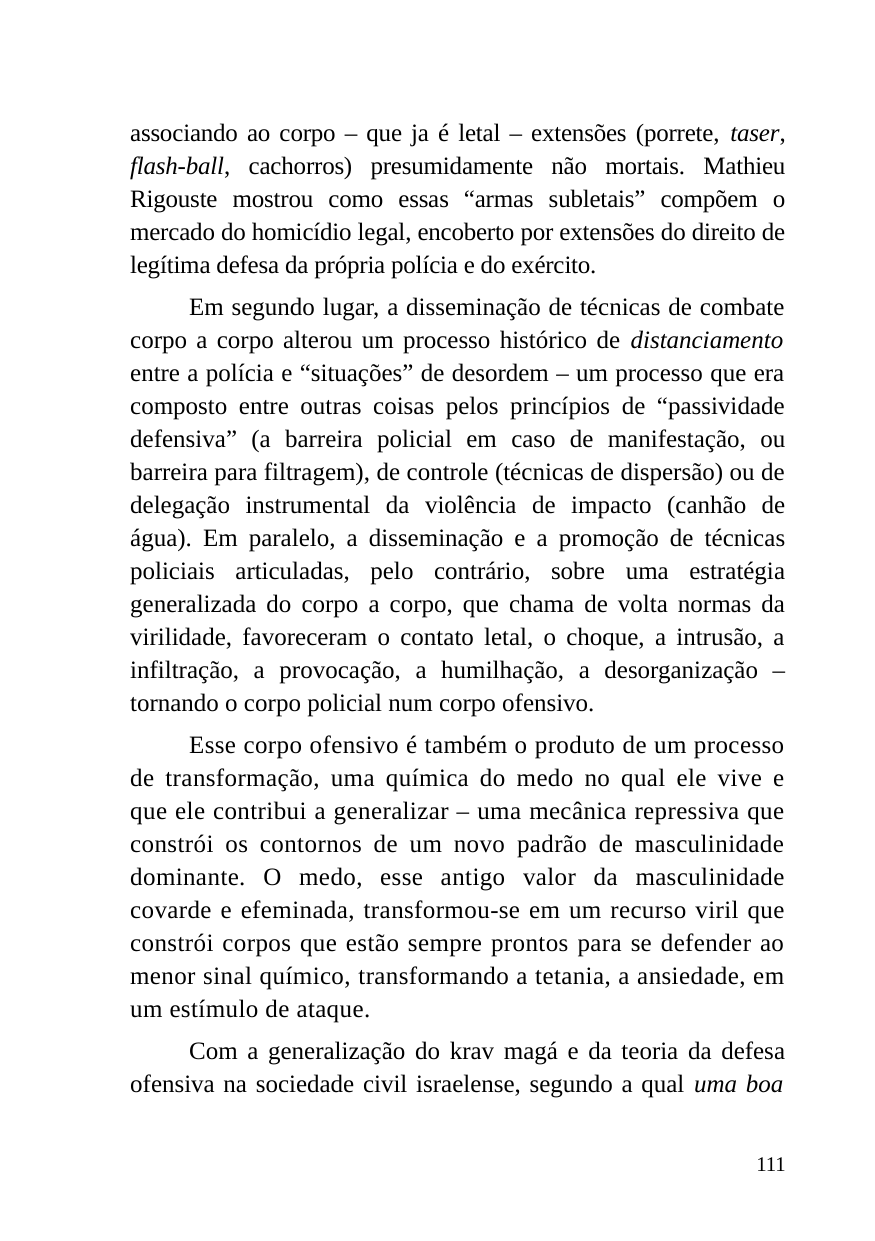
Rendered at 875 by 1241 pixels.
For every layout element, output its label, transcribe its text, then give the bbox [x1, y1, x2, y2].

text Com a generalização do krav magá e da teoria da defesa ofensiva na sociedade civil israelense, segundo a qual uma boa [130, 1036, 786, 1098]
text Esse corpo ofensivo é também o produto de um processo de transformação, uma química do medo no qual ele vive e que ele contribui a generalizar – uma mecânica repressiva que constrói os contornos de um novo padrão de masculinidade dominante. O medo, esse antigo valor da masculinidade covarde e efeminada, transformou-se em um recurso viril que constrói corpos que estão sempre prontos para se defender ao menor sinal químico, transformando a tetania, a ansiedade, em um estímulo de ataque. [130, 730, 786, 1023]
text associando ao corpo – que ja é letal – extensões (porrete, taser, flash-ball, cachorros) presumidamente não mortais. Mathieu Rigouste mostrou como essas “armas subletais” compõem o mercado do homicídio legal, encoberto por extensões do direito de legítima defesa da própria polícia e do exército. [130, 118, 786, 279]
text Em segundo lugar, a disseminação de técnicas de combate corpo a corpo alterou um processo histórico de distanciamento entre a polícia e “situações” de desordem – um processo que era composto entre outras coisas pelos princípios de “passividade defensiva” (a barreira policial em caso de manifestação, ou barreira para filtragem), de controle (técnicas de dispersão) ou de delegação instrumental da violência de impacto (canhão de água). Em paralelo, a disseminação e a promoção de técnicas policiais articuladas, pelo contrário, sobre uma estratégia generalizada do corpo a corpo, que chama de volta normas da virilidade, favoreceram o contato letal, o choque, a intrusão, a infiltração, a provocação, a humilhação, a desorganização – tornando o corpo policial num corpo ofensivo. [130, 292, 786, 717]
